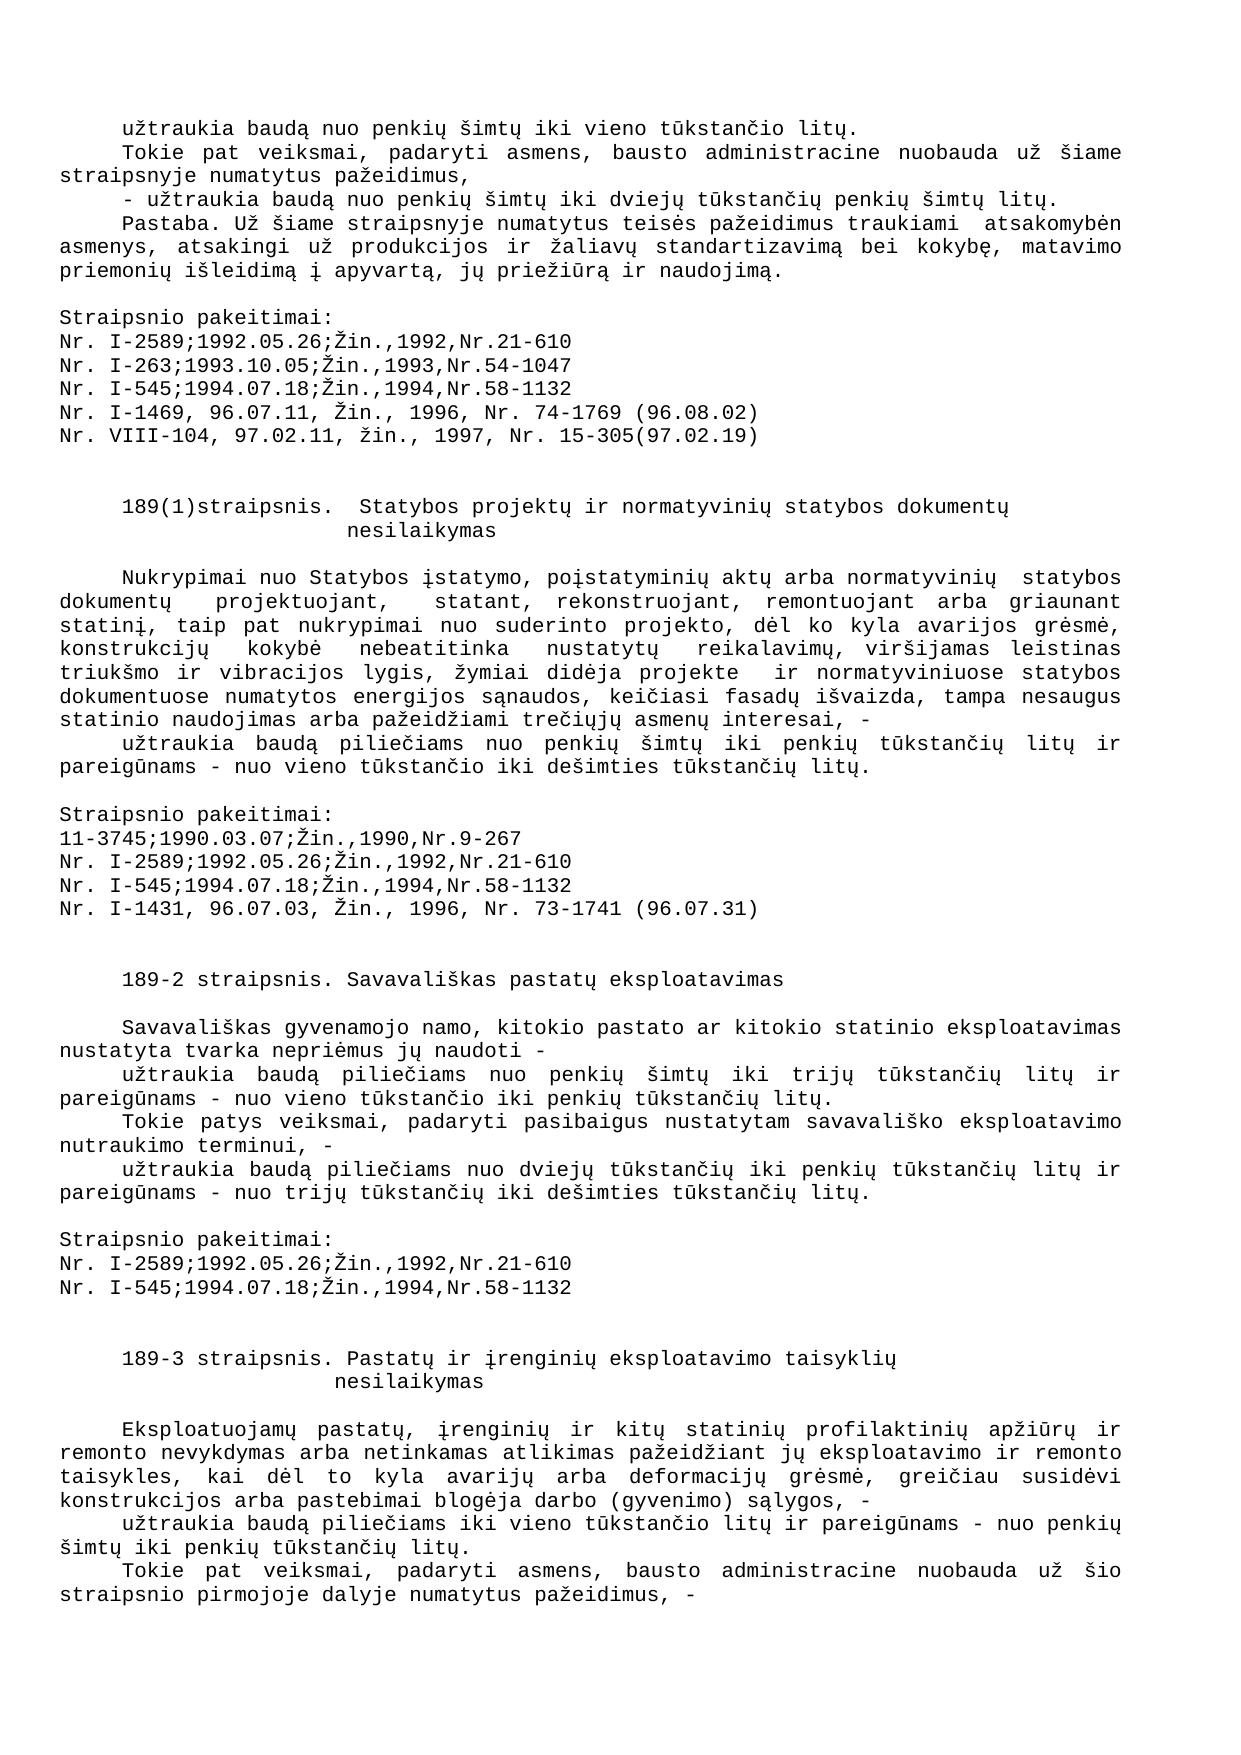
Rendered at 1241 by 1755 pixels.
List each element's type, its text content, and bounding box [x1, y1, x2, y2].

text užtraukia baudą piliečiams nuo dviejų tūkstančių iki penkių tūkstančių litų ir pareigūnams - nuo trijų tūkstančių iki dešimties tūkstančių litų. [59, 1158, 1122, 1206]
text užtraukia baudą piliečiams iki vieno tūkstančio litų ir pareigūnams - nuo penkių šimtų iki penkių tūkstančių litų. [59, 1513, 1122, 1561]
text 189-3 straipsnis. Pastatų ir įrenginių eksploatavimo taisyklių [59, 1348, 1122, 1371]
text Eksploatuojamų pastatų, įrenginių ir kitų statinių profilaktinių apžiūrų ir remonto nevykdymas arba netinkamas atlikimas pažeidžiant jų eksploatavimo ir remonto taisykles, kai dėl to kyla avarijų arba deformacijų grėsmė, greičiau susidėvi konstrukcijos arba pastebimai blogėja darbo (gyvenimo) sąlygos, - [59, 1419, 1122, 1513]
text užtraukia baudą piliečiams nuo penkių šimtų iki trijų tūkstančių litų ir pareigūnams - nuo vieno tūkstančio iki penkių tūkstančių litų. [59, 1064, 1122, 1111]
text Straipsnio pakeitimai: [59, 804, 1122, 827]
text nesilaikymas [59, 1371, 1122, 1395]
text Nr. I-2589;1992.05.26;Žin.,1992,Nr.21-610 [59, 1253, 1122, 1277]
text Nukrypimai nuo Statybos įstatymo, poįstatyminių aktų arba normatyvinių statybos dokumentų projektuojant, statant, rekonstruojant, remontuojant arba griaunant statinį, taip pat nukrypimai nuo suderinto projekto, dėl ko kyla avarijos grėsmė, konstrukcijų kokybė nebeatitinka nustatytų reikalavimų, viršijamas leistinas triukšmo ir vibracijos lygis, žymiai didėja projekte ir normatyviniuose statybos dokumentuose numatytos energijos sąnaudos, keičiasi fasadų išvaizda, tampa nesaugus statinio naudojimas arba pažeidžiami trečiųjų asmenų interesai, - [59, 567, 1122, 733]
text Nr. VIII-104, 97.02.11, žin., 1997, Nr. 15-305(97.02.19) [59, 426, 1122, 449]
text 11-3745;1990.03.07;Žin.,1990,Nr.9-267 [59, 827, 1122, 851]
text Nr. I-2589;1992.05.26;Žin.,1992,Nr.21-610 [59, 851, 1122, 875]
text Pastaba. Už šiame straipsnyje numatytus teisės pažeidimus traukiami atsakomybėn asmenys, atsakingi už produkcijos ir žaliavų standartizavimą bei kokybę, matavimo priemonių išleidimą į apyvartą, jų priežiūrą ir naudojimą. [59, 213, 1122, 284]
text Nr. I-545;1994.07.18;Žin.,1994,Nr.58-1132 [59, 875, 1122, 898]
text Nr. I-1469, 96.07.11, Žin., 1996, Nr. 74-1769 (96.08.02) [59, 402, 1122, 426]
text - užtraukia baudą nuo penkių šimtų iki dviejų tūkstančių penkių šimtų litų. [59, 189, 1122, 213]
text 189(1)straipsnis. Statybos projektų ir normatyvinių statybos dokumentų [59, 496, 1122, 520]
text Savavališkas gyvenamojo namo, kitokio pastato ar kitokio statinio eksploatavimas nustatyta tvarka nepriėmus jų naudoti - [59, 1017, 1122, 1064]
text Nr. I-545;1994.07.18;Žin.,1994,Nr.58-1132 [59, 378, 1122, 402]
text nesilaikymas [59, 520, 1122, 544]
text 189-2 straipsnis. Savavališkas pastatų eksploatavimas [59, 969, 1122, 993]
text Nr. I-1431, 96.07.03, Žin., 1996, Nr. 73-1741 (96.07.31) [59, 898, 1122, 922]
text Nr. I-263;1993.10.05;Žin.,1993,Nr.54-1047 [59, 354, 1122, 378]
text Straipsnio pakeitimai: [59, 307, 1122, 331]
text Tokie pat veiksmai, padaryti asmens, bausto administracine nuobauda už šio straipsnio pirmojoje dalyje numatytus pažeidimus, - [59, 1561, 1122, 1608]
text Straipsnio pakeitimai: [59, 1229, 1122, 1253]
text Tokie patys veiksmai, padaryti pasibaigus nustatytam savavališko eksploatavimo nutraukimo terminui, - [59, 1111, 1122, 1158]
text Tokie pat veiksmai, padaryti asmens, bausto administracine nuobauda už šiame straipsnyje numatytus pažeidimus, [59, 142, 1122, 189]
text Nr. I-545;1994.07.18;Žin.,1994,Nr.58-1132 [59, 1277, 1122, 1300]
text užtraukia baudą nuo penkių šimtų iki vieno tūkstančio litų. [59, 118, 1122, 142]
text užtraukia baudą piliečiams nuo penkių šimtų iki penkių tūkstančių litų ir pareigūnams - nuo vieno tūkstančio iki dešimties tūkstančių litų. [59, 733, 1122, 780]
text Nr. I-2589;1992.05.26;Žin.,1992,Nr.21-610 [59, 331, 1122, 354]
